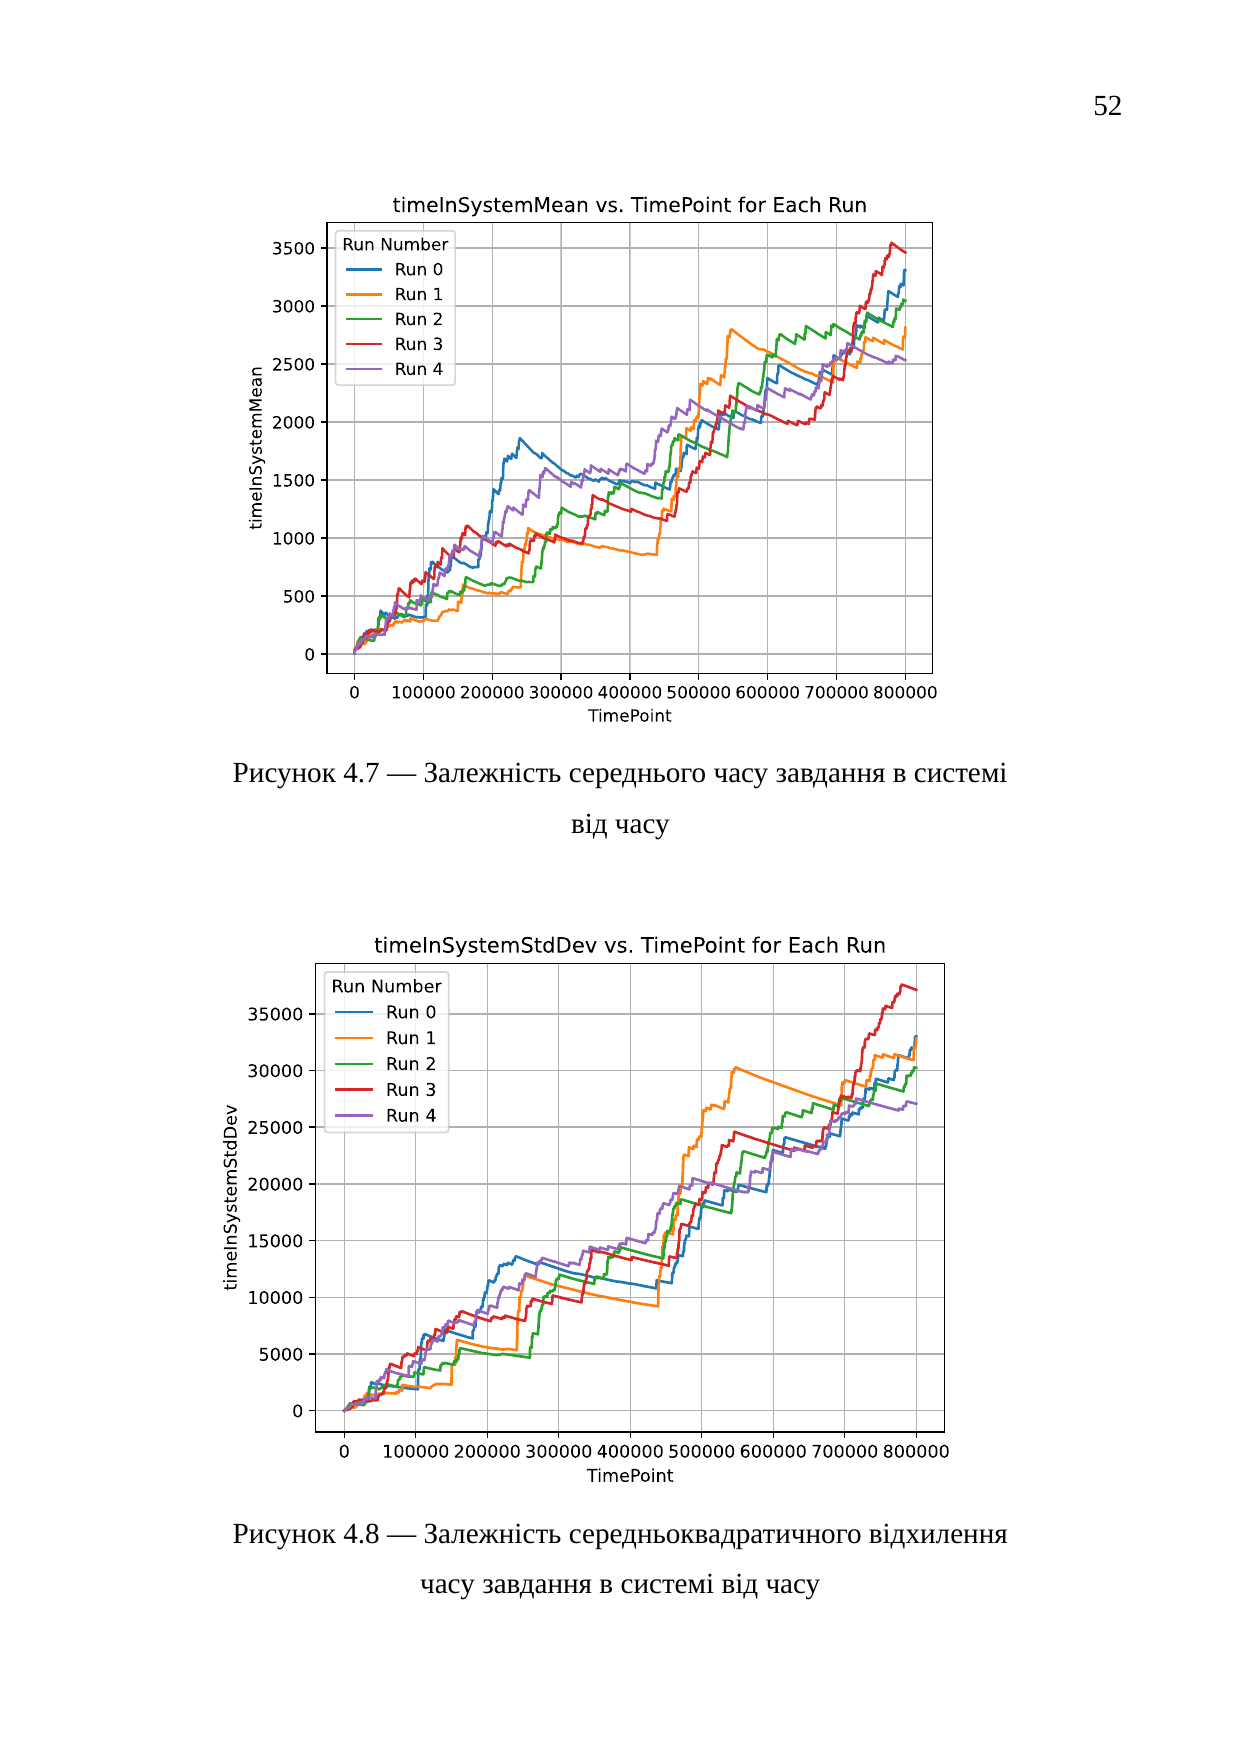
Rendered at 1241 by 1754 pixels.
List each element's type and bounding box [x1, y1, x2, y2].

table_header [118, 139, 1122, 877]
table_cell [118, 877, 1122, 1615]
